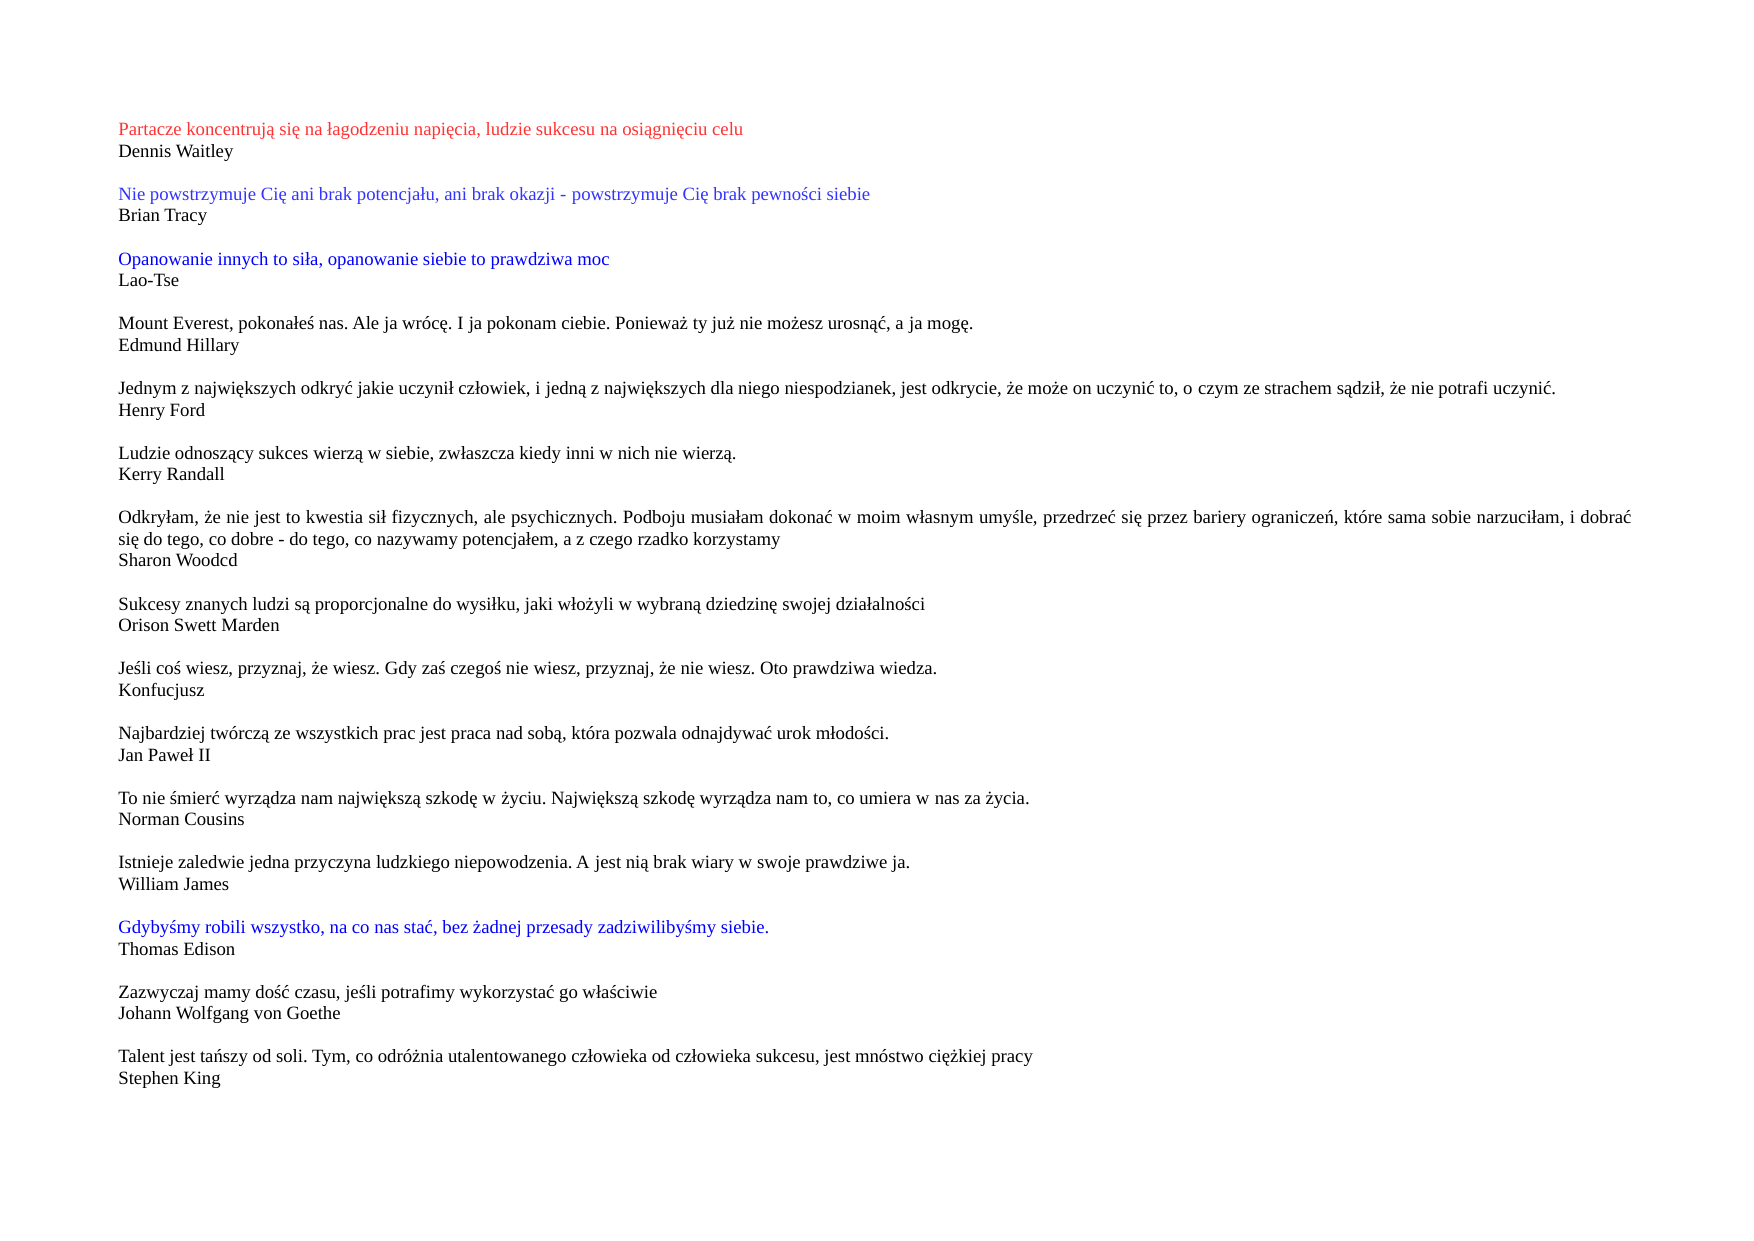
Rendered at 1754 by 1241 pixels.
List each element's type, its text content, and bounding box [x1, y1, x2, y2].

text Dennis Waitley [118, 140, 1636, 161]
text Brian Tracy [118, 204, 1636, 226]
text Odkryłam, że nie jest to kwestia sił fizycznych, ale psychicznych. Podboju musiałam dokonać w moim własnym umyśle, przedrzeć się przez bariery ograniczeń, które sama sobie narzuciłam, i dobrać się do tego, co dobre - do tego, co nazywamy potencjałem, a z czego rzadko korzystamy [118, 506, 1636, 549]
text Norman Cousins [118, 808, 1636, 830]
text Gdybyśmy robili wszystko, na co nas stać, bez żadnej przesady zadziwilibyśmy siebie. [118, 916, 1636, 937]
text Orison Swett Marden [118, 614, 1636, 636]
text Edmund Hillary [118, 334, 1636, 355]
text Ludzie odnoszący sukces wierzą w siebie, zwłaszcza kiedy inni w nich nie wierzą. [118, 442, 1636, 463]
text Partacze koncentrują się na łagodzeniu napięcia, ludzie sukcesu na osiągnięciu celu [118, 118, 1636, 140]
text Konfucjusz [118, 679, 1636, 700]
text Jeśli coś wiesz, przyznaj, że wiesz. Gdy zaś czegoś nie wiesz, przyznaj, że nie wiesz. Oto prawdziwa wiedza. [118, 657, 1636, 679]
text Opanowanie innych to siła, opanowanie siebie to prawdziwa moc [118, 247, 1636, 269]
text Zazwyczaj mamy dość czasu, jeśli potrafimy wykorzystać go właściwie [118, 981, 1636, 1002]
text Sharon Woodcd [118, 549, 1636, 571]
text Thomas Edison [118, 937, 1636, 959]
text William James [118, 873, 1636, 894]
text Stephen King [118, 1067, 1636, 1088]
text To nie śmierć wyrządza nam największą szkodę w życiu. Największą szkodę wyrządza nam to, co umiera w nas za życia. [118, 787, 1636, 808]
text Jan Paweł II [118, 743, 1636, 765]
text Sukcesy znanych ludzi są proporcjonalne do wysiłku, jaki włożyli w wybraną dziedzinę swojej działalności [118, 592, 1636, 614]
text Istnieje zaledwie jedna przyczyna ludzkiego niepowodzenia. A jest nią brak wiary w swoje prawdziwe ja. [118, 851, 1636, 873]
text Jednym z największych odkryć jakie uczynił człowiek, i jedną z największych dla niego niespodzianek, jest odkrycie, że może on uczynić to, o czym ze strachem sądził, że nie potrafi uczynić. [118, 377, 1636, 398]
text Lao-Tse [118, 269, 1636, 291]
text Johann Wolfgang von Goethe [118, 1002, 1636, 1024]
text Henry Ford [118, 398, 1636, 420]
text Najbardziej twórczą ze wszystkich prac jest praca nad sobą, która pozwala odnajdywać urok młodości. [118, 722, 1636, 743]
text Mount Everest, pokonałeś nas. Ale ja wrócę. I ja pokonam ciebie. Ponieważ ty już nie możesz urosnąć, a ja mogę. [118, 312, 1636, 334]
text Nie powstrzymuje Cię ani brak potencjału, ani brak okazji - powstrzymuje Cię brak pewności siebie [118, 183, 1636, 204]
text Kerry Randall [118, 463, 1636, 485]
text Talent jest tańszy od soli. Tym, co odróżnia utalentowanego człowieka od człowieka sukcesu, jest mnóstwo ciężkiej pracy [118, 1045, 1636, 1067]
